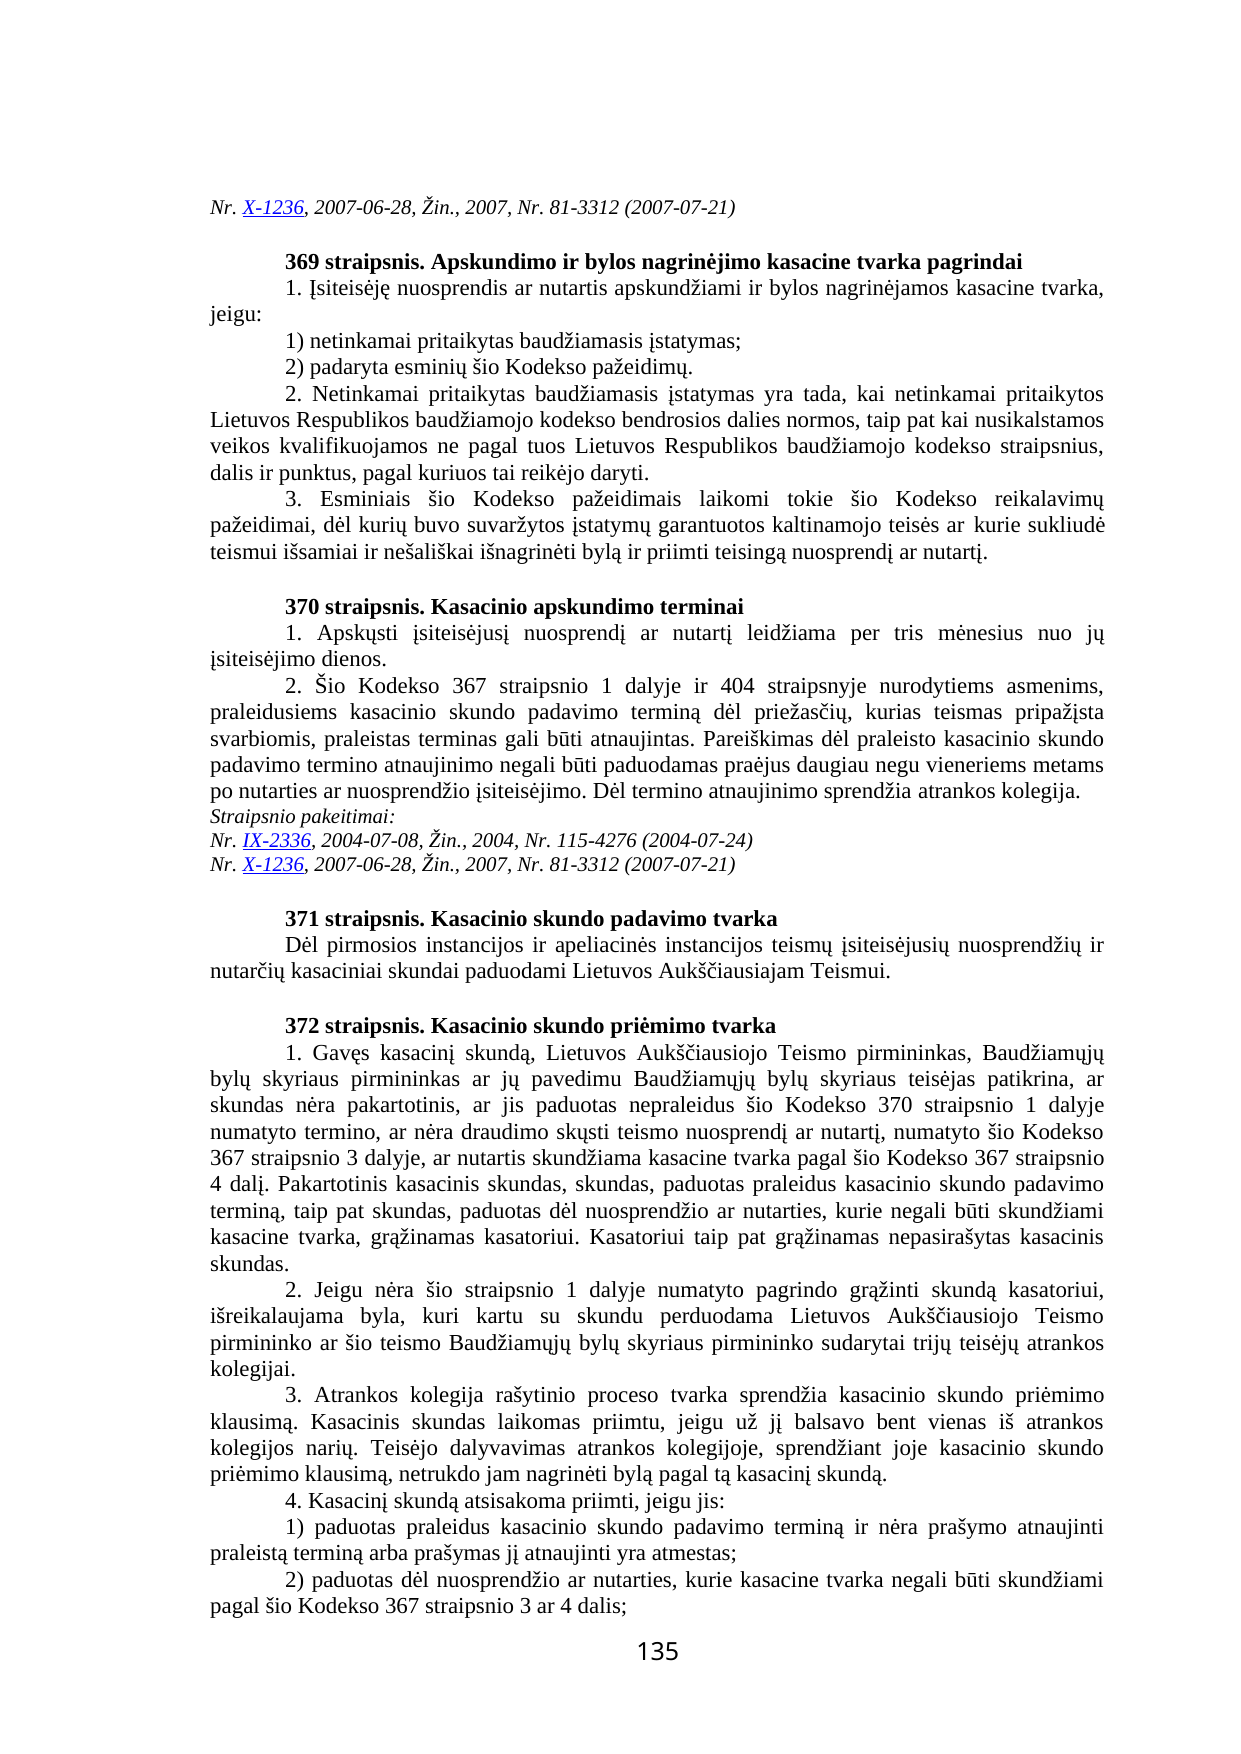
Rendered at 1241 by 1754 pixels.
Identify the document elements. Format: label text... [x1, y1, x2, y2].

text 1. Įsiteisėję nuosprendis ar nutartis apskundžiami ir bylos nagrinėjamos kasacine tvarka, jeigu: [210, 274, 1106, 327]
text 2) paduotas dėl nuosprendžio ar nutarties, kurie kasacine tvarka negali būti skundžiami pagal šio Kodekso 367 straipsnio 3 ar 4 dalis; [210, 1566, 1106, 1618]
text 1. Gavęs kasacinį skundą, Lietuvos Aukščiausiojo Teismo pirmininkas, Baudžiamųjų bylų skyriaus pirmininkas ar jų pavedimu Baudžiamųjų bylų skyriaus teisėjas patikrina, ar skundas nėra pakartotinis, ar jis paduotas nepraleidus šio Kodekso 370 straipsnio 1 dalyje numatyto termino, ar nėra draudimo skųsti teismo nuosprendį ar nutartį, numatyto šio Kodekso 367 straipsnio 3 dalyje, ar nutartis skundžiama kasacine tvarka pagal šio Kodekso 367 straipsnio 4 dalį. Pakartotinis kasacinis skundas, skundas, paduotas praleidus kasacinio skundo padavimo terminą, taip pat skundas, paduotas dėl nuosprendžio ar nutarties, kurie negali būti skundžiami kasacine tvarka, grąžinamas kasatoriui. Kasatoriui taip pat grąžinamas nepasirašytas kasacinis skundas. [210, 1039, 1106, 1276]
text Nr. IX-2336, 2004-07-08, Žin., 2004, Nr. 115-4276 (2004-07-24) [210, 828, 1106, 852]
text 1) netinkamai pritaikytas baudžiamasis įstatymas; [210, 327, 1106, 353]
text 1) paduotas praleidus kasacinio skundo padavimo terminą ir nėra prašymo atnaujinti praleistą terminą arba prašymas jį atnaujinti yra atmestas; [210, 1513, 1106, 1566]
text Straipsnio pakeitimai: [210, 804, 1106, 828]
text 370 straipsnis. Kasacinio apskundimo terminai [210, 593, 1106, 619]
text 369 straipsnis. Apskundimo ir bylos nagrinėjimo kasacine tvarka pagrindai [210, 248, 1106, 274]
text 4. Kasacinį skundą atsisakoma priimti, jeigu jis: [210, 1487, 1106, 1513]
text 372 straipsnis. Kasacinio skundo priėmimo tvarka [210, 1012, 1106, 1039]
text 2) padaryta esminių šio Kodekso pažeidimų. [210, 353, 1106, 379]
text 3. Esminiais šio Kodekso pažeidimais laikomi tokie šio Kodekso reikalavimų pažeidimai, dėl kurių buvo suvaržytos įstatymų garantuotos kaltinamojo teisės ar kurie sukliudė teismui išsamiai ir nešališkai išnagrinėti bylą ir priimti teisingą nuosprendį ar nutartį. [210, 485, 1106, 564]
text Nr. X-1236, 2007-06-28, Žin., 2007, Nr. 81-3312 (2007-07-21) [210, 852, 1106, 876]
text 2. Jeigu nėra šio straipsnio 1 dalyje numatyto pagrindo grąžinti skundą kasatoriui, išreikalaujama byla, kuri kartu su skundu perduodama Lietuvos Aukščiausiojo Teismo pirmininko ar šio teismo Baudžiamųjų bylų skyriaus pirmininko sudarytai trijų teisėjų atrankos kolegijai. [210, 1276, 1106, 1381]
text 2. Šio Kodekso 367 straipsnio 1 dalyje ir 404 straipsnyje nurodytiems asmenims, praleidusiems kasacinio skundo padavimo terminą dėl priežasčių, kurias teismas pripažįsta svarbiomis, praleistas terminas gali būti atnaujintas. Pareiškimas dėl praleisto kasacinio skundo padavimo termino atnaujinimo negali būti paduodamas praėjus daugiau negu vieneriems metams po nutarties ar nuosprendžio įsiteisėjimo. Dėl termino atnaujinimo sprendžia atrankos kolegija. [210, 672, 1106, 804]
text 1. Apskųsti įsiteisėjusį nuosprendį ar nutartį leidžiama per tris mėnesius nuo jų įsiteisėjimo dienos. [210, 619, 1106, 672]
text Nr. X-1236, 2007-06-28, Žin., 2007, Nr. 81-3312 (2007-07-21) [210, 195, 1106, 219]
text Dėl pirmosios instancijos ir apeliacinės instancijos teismų įsiteisėjusių nuosprendžių ir nutarčių kasaciniai skundai paduodami Lietuvos Aukščiausiajam Teismui. [210, 931, 1106, 984]
text 2. Netinkamai pritaikytas baudžiamasis įstatymas yra tada, kai netinkamai pritaikytos Lietuvos Respublikos baudžiamojo kodekso bendrosios dalies normos, taip pat kai nusikalstamos veikos kvalifikuojamos ne pagal tuos Lietuvos Respublikos baudžiamojo kodekso straipsnius, dalis ir punktus, pagal kuriuos tai reikėjo daryti. [210, 379, 1106, 485]
text 3. Atrankos kolegija rašytinio proceso tvarka sprendžia kasacinio skundo priėmimo klausimą. Kasacinis skundas laikomas priimtu, jeigu už jį balsavo bent vienas iš atrankos kolegijos narių. Teisėjo dalyvavimas atrankos kolegijoje, sprendžiant joje kasacinio skundo priėmimo klausimą, netrukdo jam nagrinėti bylą pagal tą kasacinį skundą. [210, 1381, 1106, 1487]
text 371 straipsnis. Kasacinio skundo padavimo tvarka [210, 904, 1106, 931]
